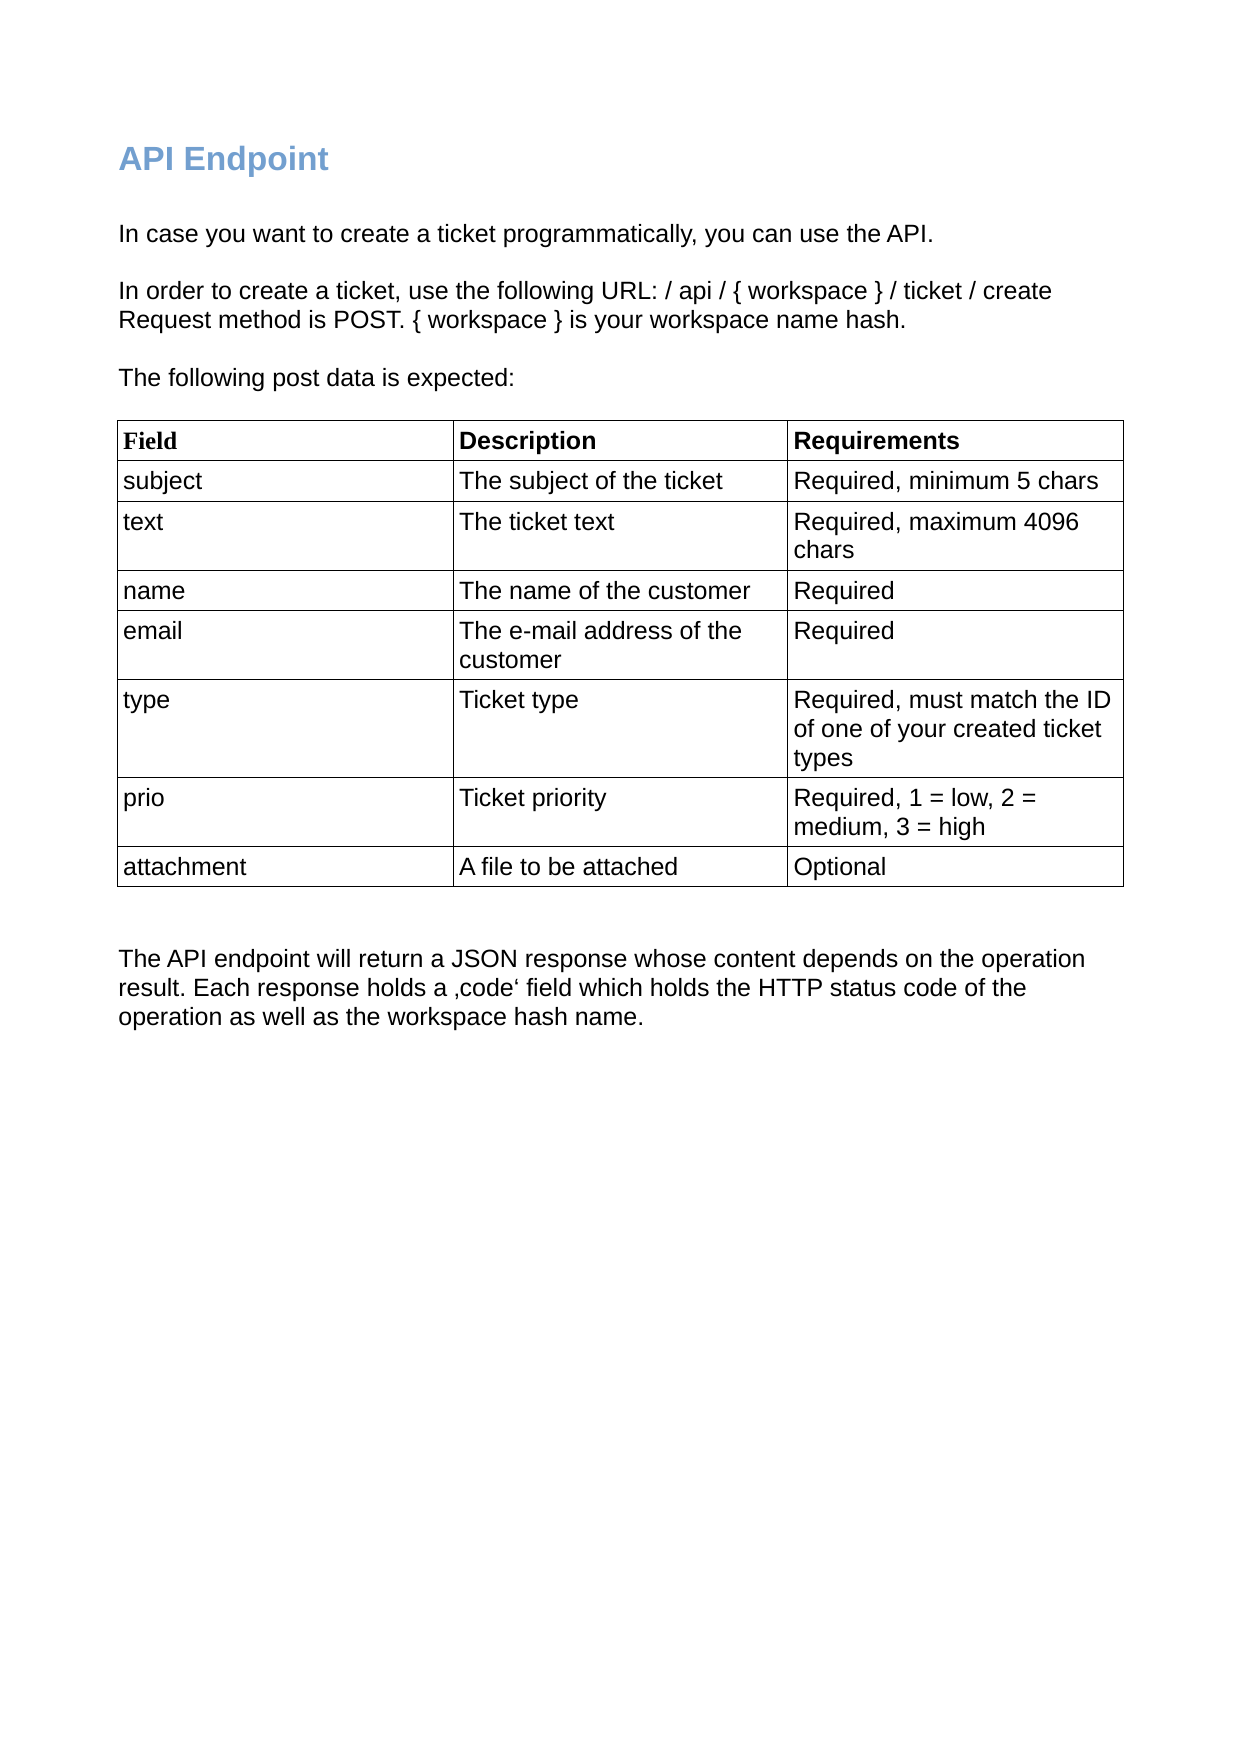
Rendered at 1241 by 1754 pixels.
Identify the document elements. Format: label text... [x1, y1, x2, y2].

table_cell The ticket text [454, 502, 787, 570]
table_cell Ticket priority [454, 778, 787, 846]
table_cell The name of the customer [454, 571, 787, 610]
table_cell The e-mail address of the customer [454, 611, 787, 679]
table_cell Required [788, 571, 1123, 610]
table_cell The subject of the ticket [454, 461, 787, 501]
subtitle API Endpoint [118, 139, 1122, 178]
table_cell Required [788, 611, 1123, 679]
text In order to create a ticket, use the following URL: / api / { workspace } / ticket / create [118, 276, 1122, 305]
table_header Description [454, 421, 787, 460]
table_cell type [118, 680, 453, 777]
text In case you want to create a ticket programmatically, you can use the API. [118, 219, 1122, 248]
table_cell Optional [788, 847, 1123, 886]
table_header Field [118, 421, 453, 460]
table_cell Required, maximum 4096 chars [788, 502, 1123, 570]
table_cell subject [118, 461, 453, 501]
text The following post data is expected: [118, 363, 1122, 391]
table_cell Ticket type [454, 680, 787, 777]
table_cell Required, minimum 5 chars [788, 461, 1123, 501]
text The API endpoint will return a JSON response whose content depends on the operation result. Each response holds a ‚code‘ field which holds the HTTP status code of the operation as well as the workspace hash name. [118, 944, 1122, 1030]
table_cell Required, 1 = low, 2 = medium, 3 = high [788, 778, 1123, 846]
table_cell A file to be attached [454, 847, 787, 886]
table_cell attachment [118, 847, 453, 886]
table_cell text [118, 502, 453, 570]
table_cell name [118, 571, 453, 610]
table_cell email [118, 611, 453, 679]
text Request method is POST. { workspace } is your workspace name hash. [118, 305, 1122, 334]
table_header Requirements [788, 421, 1123, 460]
table_cell Required, must match the ID of one of your created ticket types [788, 680, 1123, 777]
table_cell prio [118, 778, 453, 846]
